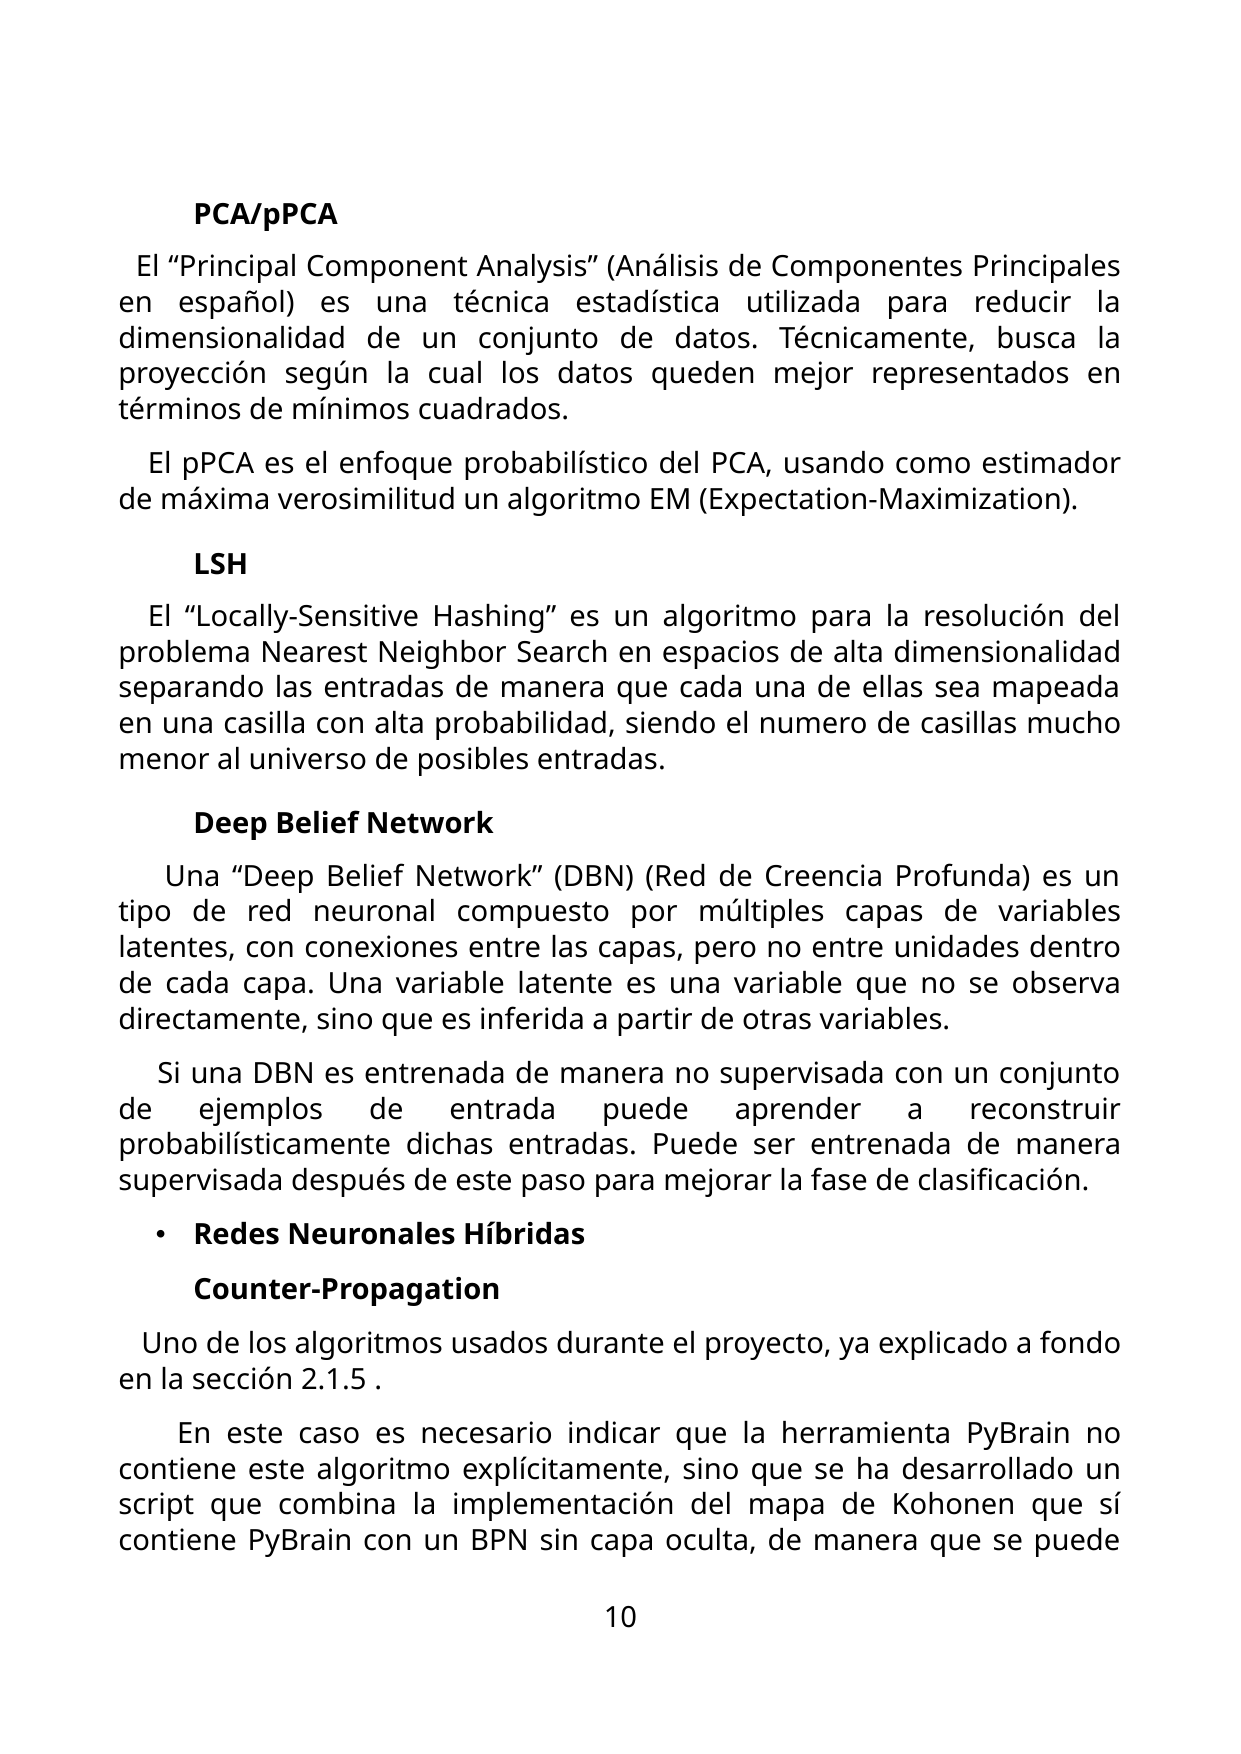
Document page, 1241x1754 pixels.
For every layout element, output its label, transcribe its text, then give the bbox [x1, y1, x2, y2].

subtitle Deep Belief Network [118, 803, 1122, 842]
text En este caso es necesario indicar que la herramienta PyBrain no contiene este algoritmo explícitamente, sino que se ha desarrollado un script que combina la implementación del mapa de Kohonen que sí contiene PyBrain con un BPN sin capa oculta, de manera que se puede [118, 1412, 1122, 1559]
list Una “Deep Belief Network” (DBN) (Red de Creencia Profunda) es un tipo de red neuronal compuesto por múltiples capas de variables latentes, con conexiones entre las capas, pero no entre unidades dentro de cada capa. Una variable latente es una variable que no se observa directamente, sino que es inferida a partir de otras variables. [118, 855, 1122, 1038]
text Uno de los algoritmos usados durante el proyecto, ya explicado a fondo en la sección 2.1.5. [118, 1322, 1122, 1398]
text El “Locally-Sensitive Hashing” es un algoritmo para la resolución del problema Nearest Neighbor Search en espacios de alta dimensionalidad separando las entradas de manera que cada una de ellas sea mapeada en una casilla con alta probabilidad, siendo el numero de casillas mucho menor al universo de posibles entradas. [118, 595, 1122, 778]
subtitle LSH [118, 543, 1122, 583]
list El “Principal Component Analysis” (Análisis de Componentes Principales en español) es una técnica estadística utilizada para reducir la dimensionalidad de un conjunto de datos. Técnicamente, busca la proyección según la cual los datos queden mejor representados en términos de mínimos cuadrados. [118, 245, 1122, 428]
text Si una DBN es entrenada de manera no supervisada con un conjunto de ejemplos de entrada puede aprender a reconstruir probabilísticamente dichas entradas. Puede ser entrenada de manera supervisada después de este paso para mejorar la fase de clasificación. [118, 1052, 1122, 1199]
text El pPCA es el enfoque probabilístico del PCA, usando como estimador de máxima verosimilitud un algoritmo EM (Expectation-Maximization). [118, 443, 1122, 518]
list Redes Neuronales Híbridas [156, 1214, 1122, 1253]
subtitle PCA/pPCA [118, 193, 1122, 233]
list Counter-Propagation [118, 1268, 1122, 1308]
